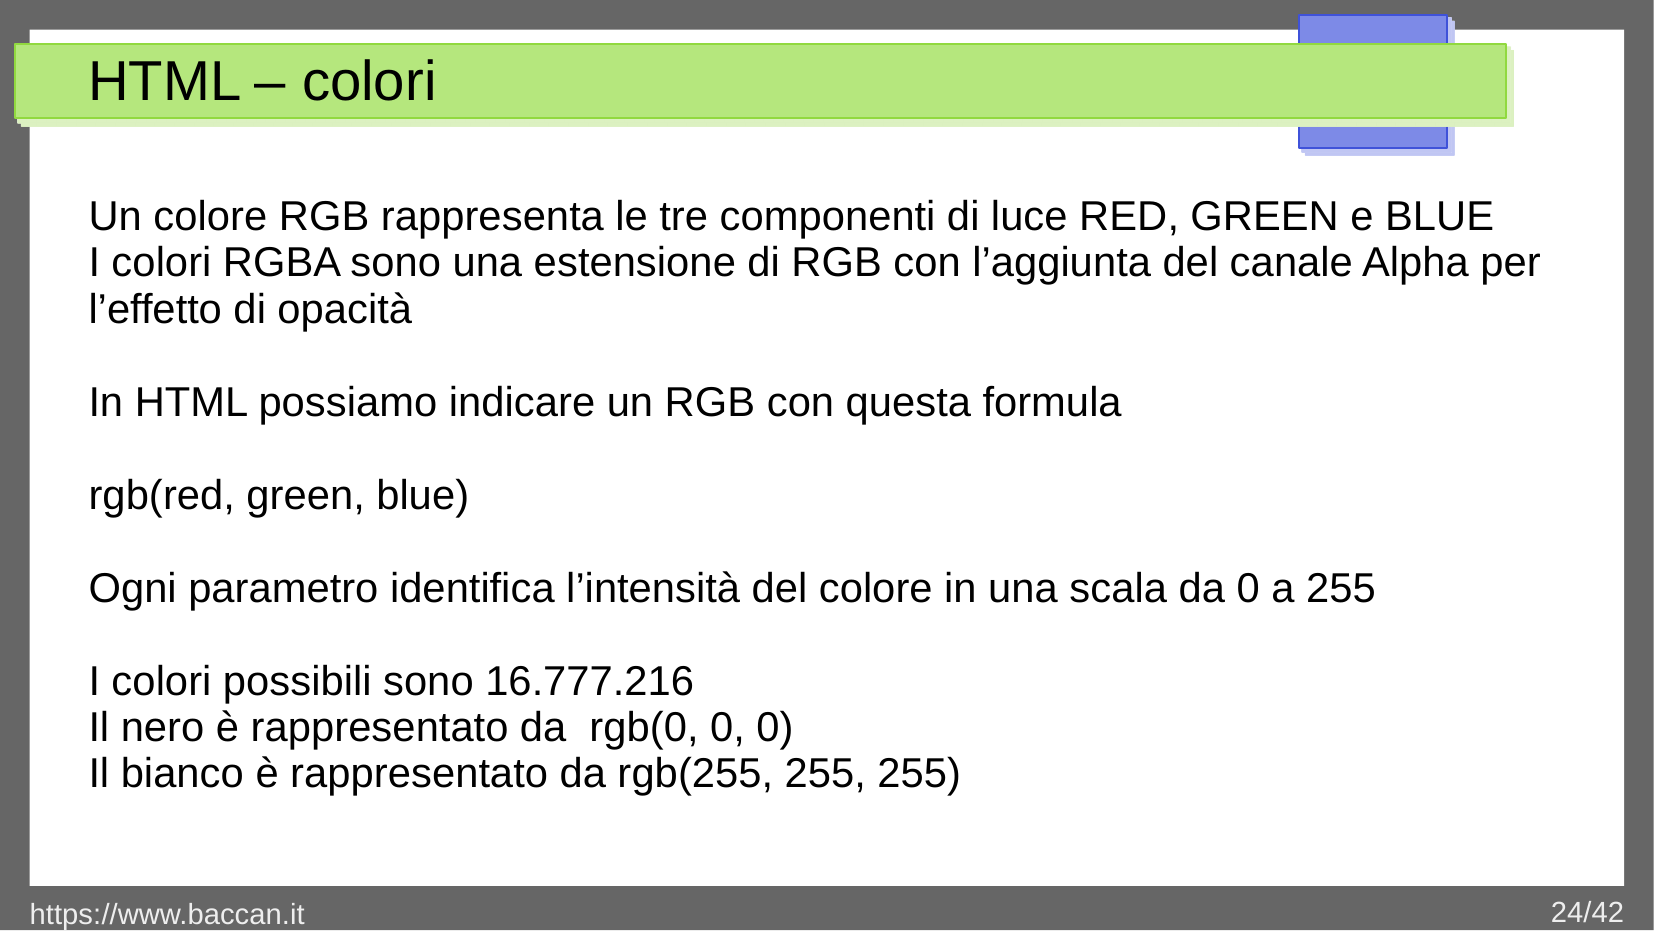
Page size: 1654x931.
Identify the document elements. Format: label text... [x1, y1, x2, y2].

text_box Un colore RGB rappresenta le tre componenti di luce RED, GREEN e BLUE I colori RGBA sono una estensione di RGB con l’aggiunta del canale Alpha per l’effetto di opacità In HTML possiamo indicare un RGB con questa formula rgb(red, green, blue) Ogni parametro identifica l’intensità del colore in una scala da 0 a 255 I colori possibili sono 16.777.216 Il nero è rappresentato da rgb(0, 0, 0) Il bianco è rappresentato da rgb(255, 255, 255) [88, 145, 1565, 844]
title HTML – colori [88, 44, 1506, 119]
